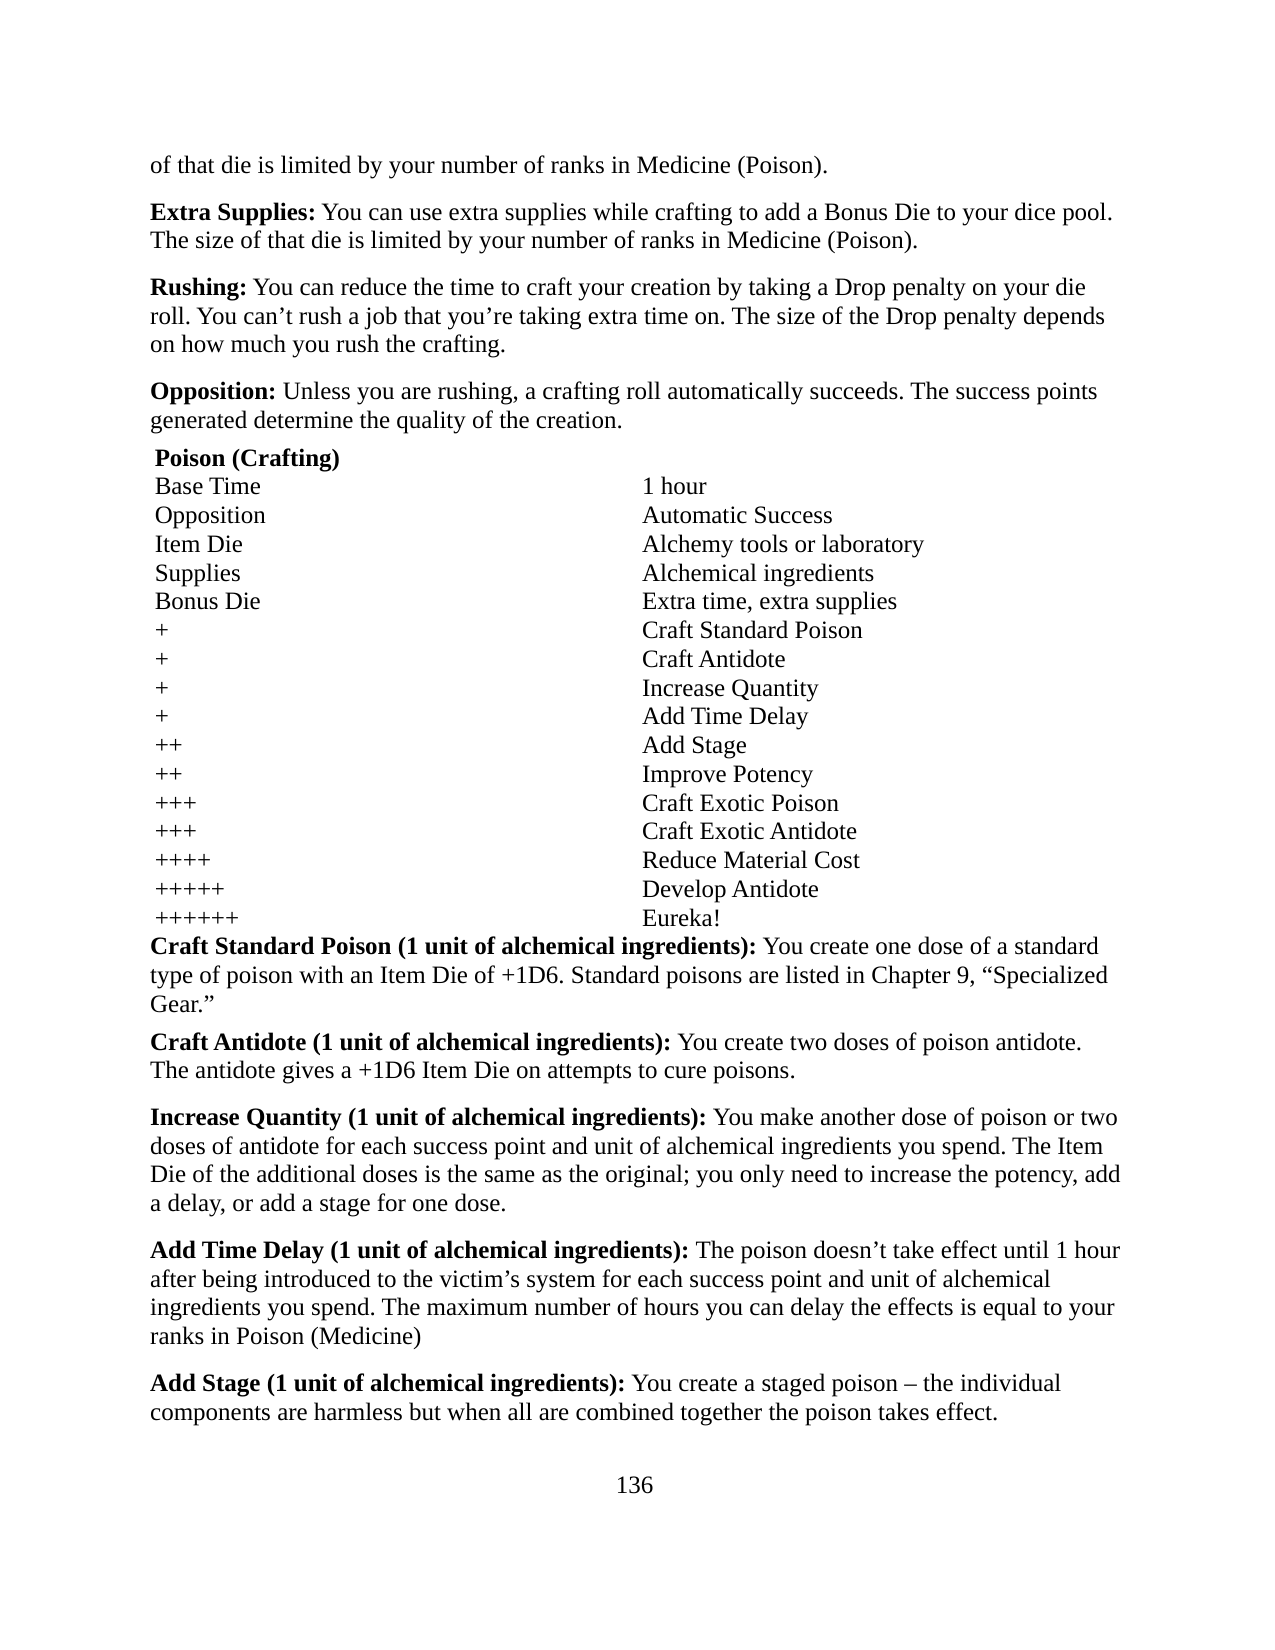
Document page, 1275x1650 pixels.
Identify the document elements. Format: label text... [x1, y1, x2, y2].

table_cell ++ [150, 759, 637, 788]
table_cell Opposition [150, 500, 637, 529]
table_cell Bonus Die [150, 586, 637, 615]
table_cell + [150, 615, 637, 644]
table_cell ++++ [150, 845, 637, 874]
table_cell + [150, 644, 637, 673]
text Extra Supplies: You can use extra supplies while crafting to add a Bonus Die to your dice pool. The size of that die is limited by your number of ranks in Medicine (Poison). [150, 197, 1125, 254]
table_cell Base Time [150, 471, 637, 500]
table_cell Add Stage [638, 730, 1125, 759]
table_cell Automatic Success [638, 500, 1125, 529]
table_cell ++++++ [150, 903, 637, 931]
text Add Stage (1 unit of alchemical ingredients): You create a staged poison – the individual components are harmless but when all are combined together the poison takes effect. [150, 1368, 1125, 1425]
table_cell Craft Exotic Antidote [638, 816, 1125, 845]
table_cell ++ [150, 730, 637, 759]
table_cell +++ [150, 816, 637, 845]
table_cell Improve Potency [638, 759, 1125, 788]
table_cell +++ [150, 788, 637, 816]
table_cell Alchemical ingredients [638, 558, 1125, 586]
table_cell 1 hour [638, 471, 1125, 500]
table_cell Eureka! [638, 903, 1125, 931]
table_cell Supplies [150, 558, 637, 586]
table_cell + [150, 673, 637, 701]
table_cell +++++ [150, 874, 637, 903]
table_header Poison (Crafting) [150, 443, 637, 471]
text Add Time Delay (1 unit of alchemical ingredients): The poison doesn’t take effect until 1 hour after being introduced to the victim’s system for each success point and unit of alchemical ingredients you spend. The maximum number of hours you can delay the effects is equal to your ranks in Poison (Medicine) [150, 1235, 1125, 1350]
text Craft Standard Poison (1 unit of alchemical ingredients): You create one dose of a standard type of poison with an Item Die of +1D6. Standard poisons are listed in Chapter 9, “Specialized Gear.” [150, 931, 1125, 1018]
table_cell Craft Standard Poison [638, 615, 1125, 644]
text Opposition: Unless you are rushing, a crafting roll automatically succeeds. The success points generated determine the quality of the creation. [150, 376, 1125, 434]
table_cell Alchemy tools or laboratory [638, 529, 1125, 558]
text of that die is limited by your number of ranks in Medicine (Poison). [150, 150, 1125, 179]
table_cell Reduce Material Cost [638, 845, 1125, 874]
table_cell Craft Antidote [638, 644, 1125, 673]
table_cell Item Die [150, 529, 637, 558]
table_header [638, 443, 1125, 471]
table_cell Add Time Delay [638, 701, 1125, 730]
table_cell + [150, 701, 637, 730]
table_cell Craft Exotic Poison [638, 788, 1125, 816]
text Increase Quantity (1 unit of alchemical ingredients): You make another dose of poison or two doses of antidote for each success point and unit of alchemical ingredients you spend. The Item Die of the additional doses is the same as the original; you only need to increase the potency, add a delay, or add a stage for one dose. [150, 1102, 1125, 1217]
table_cell Increase Quantity [638, 673, 1125, 701]
text Craft Antidote (1 unit of alchemical ingredients): You create two doses of poison antidote. The antidote gives a +1D6 Item Die on attempts to cure poisons. [150, 1027, 1125, 1084]
text Rushing: You can reduce the time to craft your creation by taking a Drop penalty on your die roll. You can’t rush a job that you’re taking extra time on. The size of the Drop penalty depends on how much you rush the crafting. [150, 272, 1125, 358]
table_cell Develop Antidote [638, 874, 1125, 903]
table_cell Extra time, extra supplies [638, 586, 1125, 615]
